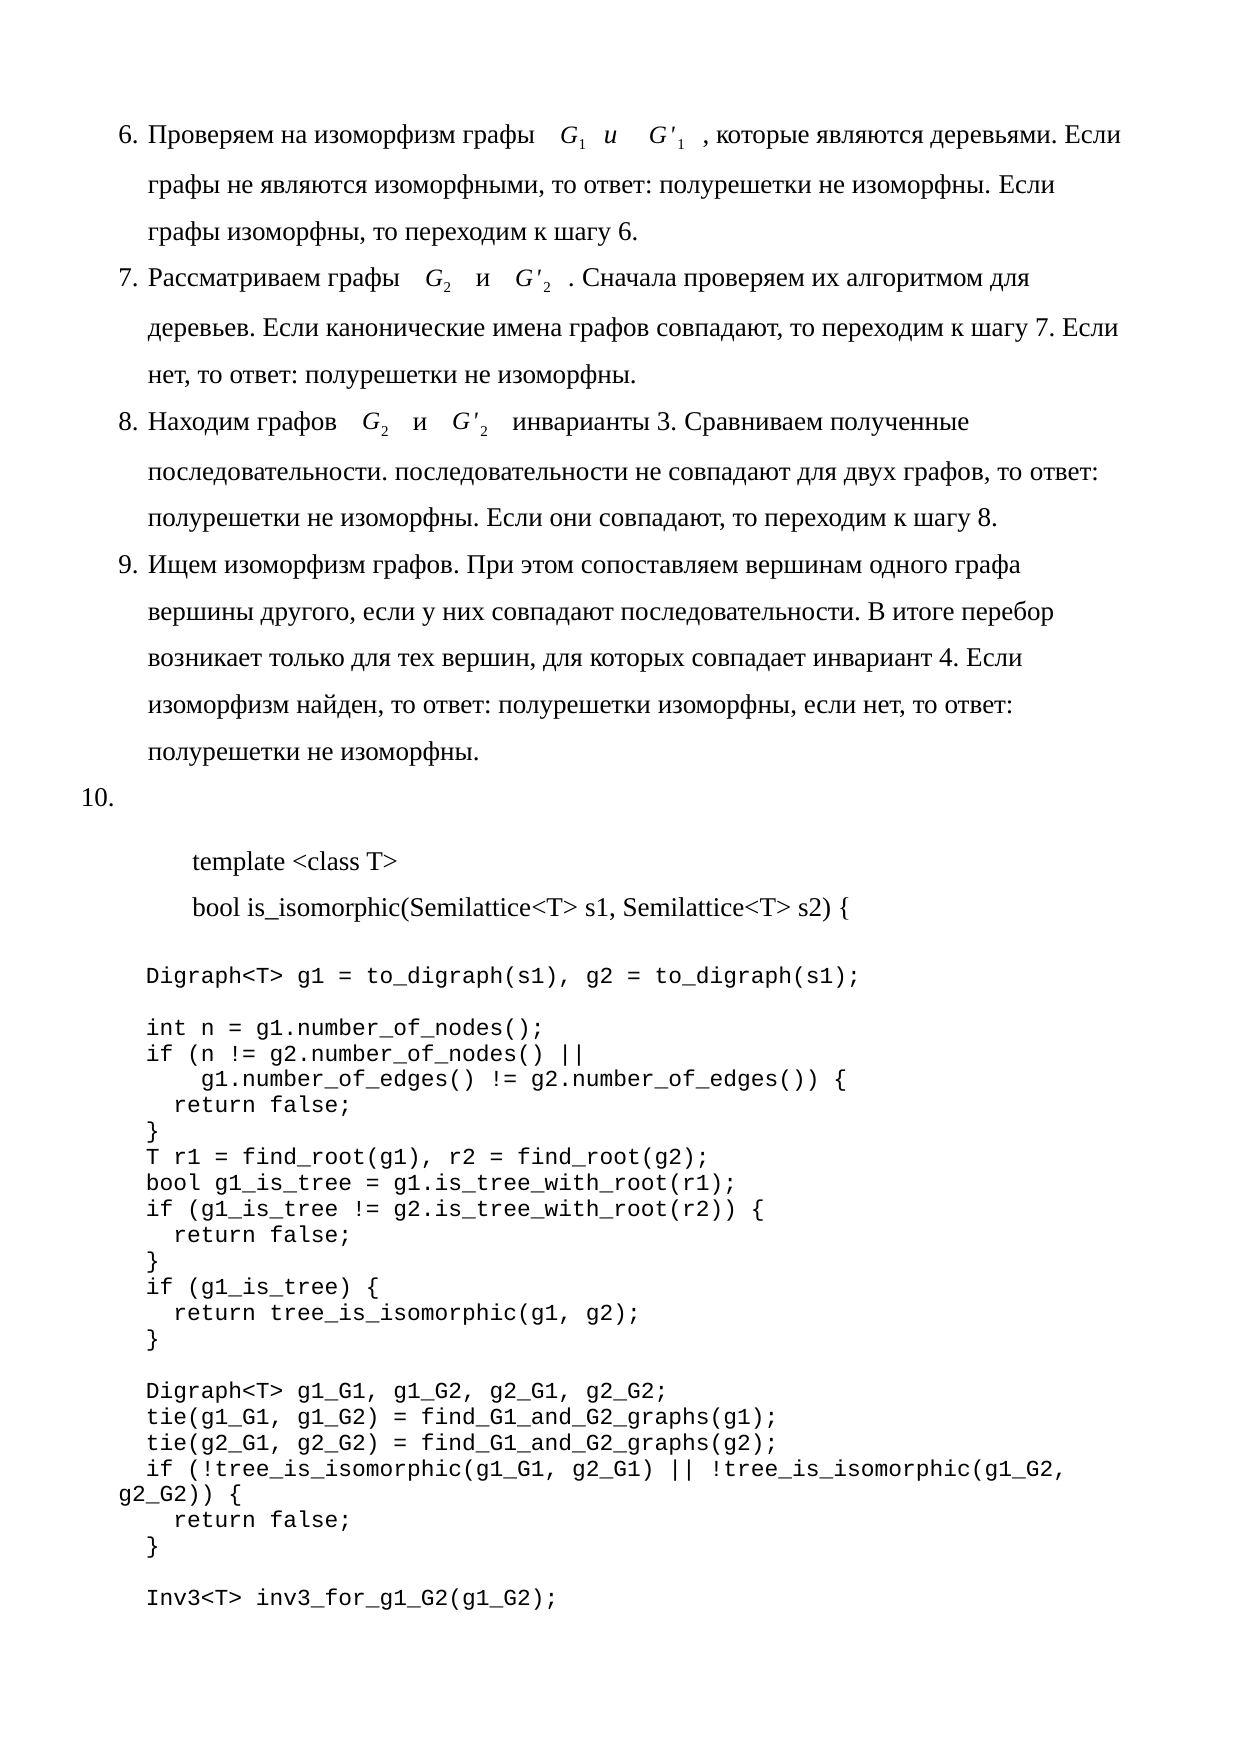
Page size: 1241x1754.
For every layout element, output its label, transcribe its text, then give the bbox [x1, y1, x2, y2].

text } [118, 1120, 1122, 1146]
text if (!tree_is_isomorphic(g1_G1, g2_G1) || !tree_is_isomorphic(g1_G2, g2_G2)) { [118, 1457, 1122, 1509]
text tie(g2_G1, g2_G2) = find_G1_and_G2_graphs(g2); [118, 1431, 1122, 1457]
text } [118, 1327, 1122, 1353]
text } [118, 1249, 1122, 1275]
text bool is_isomorphic(Semilattice<T> s1, Semilattice<T> s2) { [118, 891, 1122, 923]
text if (g1_is_tree != g2.is_tree_with_root(r2)) { [118, 1197, 1122, 1223]
text return false; [118, 1223, 1122, 1249]
text if (n != g2.number_of_nodes() || [118, 1042, 1122, 1068]
text tie(g1_G1, g1_G2) = find_G1_and_G2_graphs(g1); [118, 1405, 1122, 1431]
text if (g1_is_tree) { [118, 1275, 1122, 1301]
text template <class T> [118, 845, 1122, 876]
text Digraph<T> g1_G1, g1_G2, g2_G1, g2_G2; [118, 1379, 1122, 1405]
list Проверяем на изоморфизм графы и , которые являются деревьями. Если графы не являются изоморфными, то ответ: полурешетки не изоморфны. Если графы изоморфны, то переходим к шагу 6. [118, 118, 1122, 246]
text } [118, 1535, 1122, 1561]
text return tree_is_isomorphic(g1, g2); [118, 1301, 1122, 1327]
list Рассматриваем графы и . Сначала проверяем их алгоритмом для деревьев. Если канонические имена графов совпадают, то переходим к шагу 7. Если нет, то ответ: полурешетки не изоморфны. [118, 261, 1122, 389]
text return false; [118, 1509, 1122, 1535]
text T r1 = find_root(g1), r2 = find_root(g2); [118, 1146, 1122, 1172]
text int n = g1.number_of_nodes(); [118, 1016, 1122, 1042]
text Inv3<T> inv3_for_g1_G2(g1_G2); [118, 1587, 1122, 1612]
text bool g1_is_tree = g1.is_tree_with_root(r1); [118, 1172, 1122, 1197]
list Ищем изоморфизм графов. При этом сопоставляем вершинам одного графа вершины другого, если у них совпадают последовательности. В итоге перебор возникает только для тех вершин, для которых совпадает инвариант 4. Если изоморфизм найден, то ответ: полурешетки изоморфны, если нет, то ответ: полурешетки не изоморфны. [118, 548, 1122, 766]
list Находим графов и инварианты 3. Сравниваем полученные последовательности. последовательности не совпадают для двух графов, то ответ: полурешетки не изоморфны. Если они совпадают, то переходим к шагу 8. [118, 405, 1122, 533]
text g1.number_of_edges() != g2.number_of_edges()) { [118, 1068, 1122, 1094]
text return false; [118, 1094, 1122, 1120]
text Digraph<T> g1 = to_digraph(s1), g2 = to_digraph(s1); [118, 964, 1122, 990]
